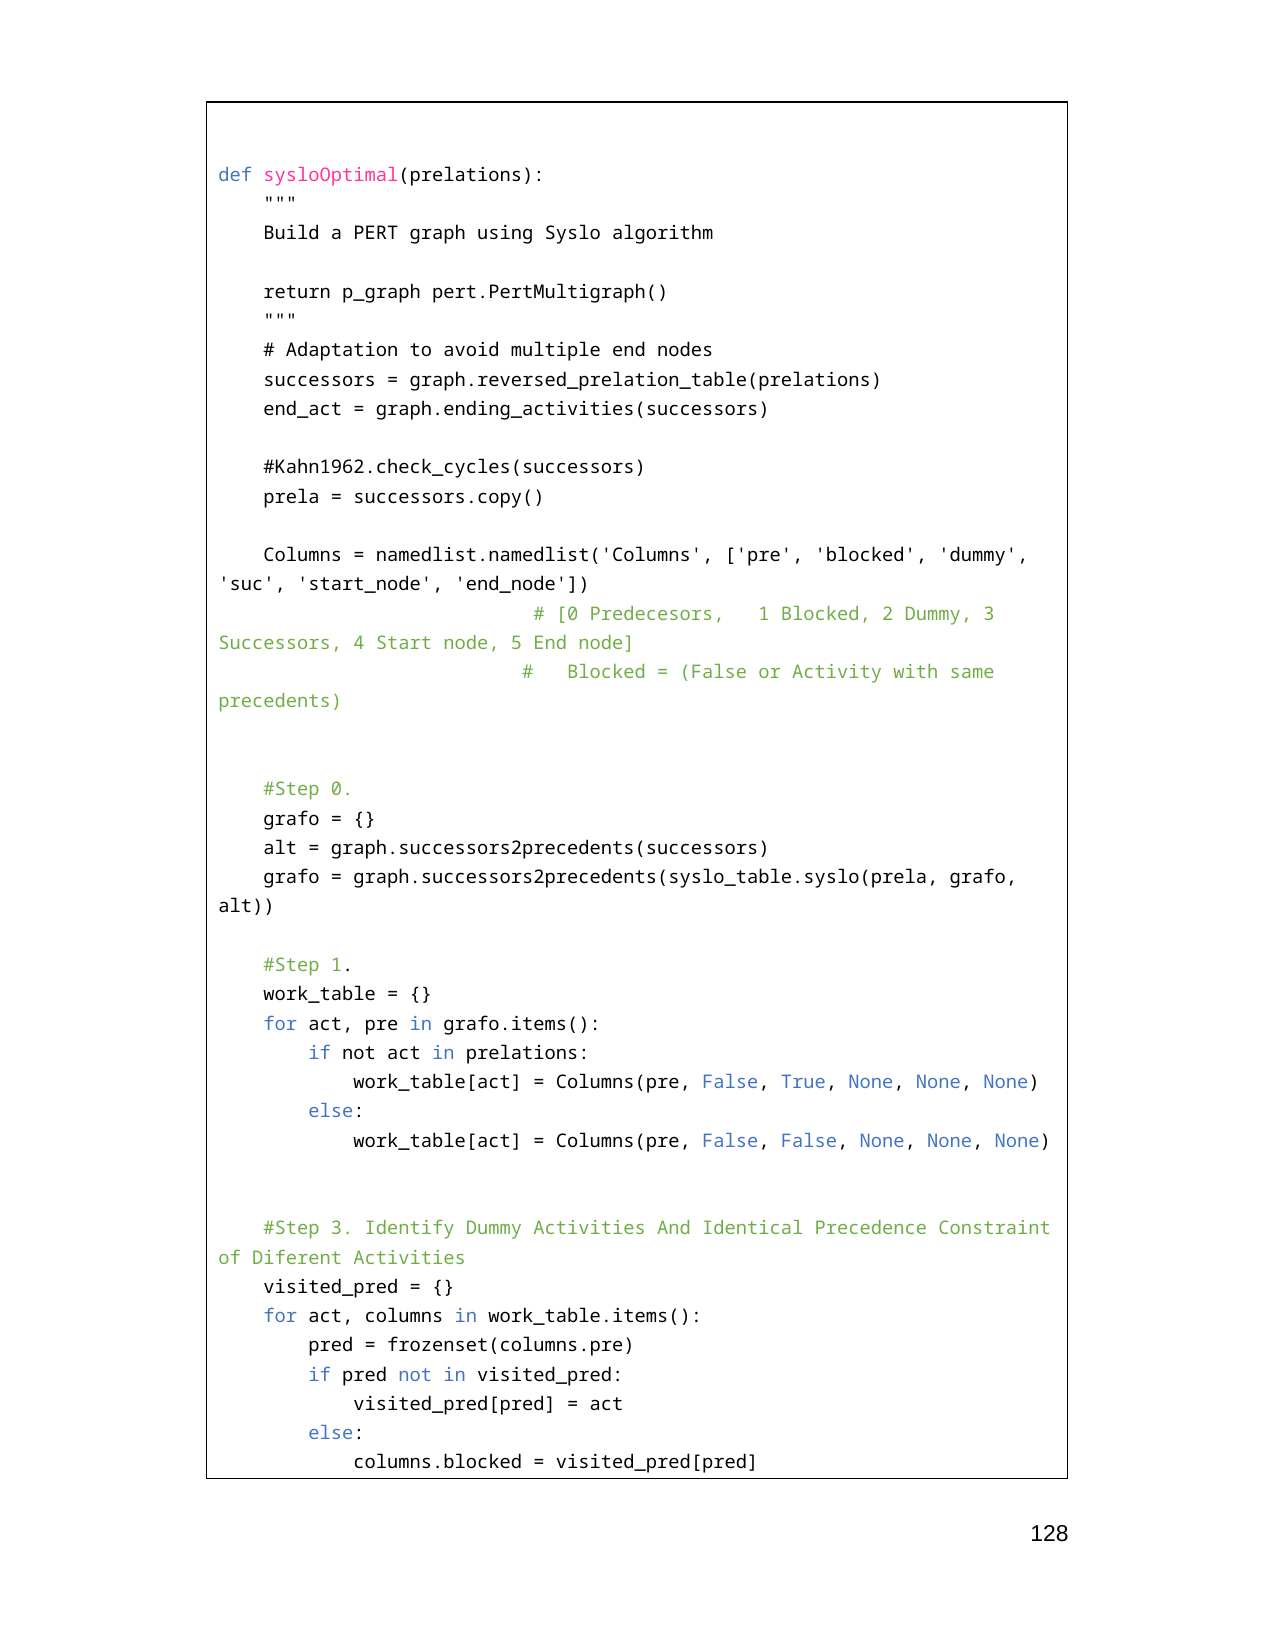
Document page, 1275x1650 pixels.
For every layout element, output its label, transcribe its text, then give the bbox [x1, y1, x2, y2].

table_header def sysloOptimal(prelations): """ Build a PERT graph using Syslo algorithm return p_graph pert.PertMultigraph() """ # Adaptation to avoid multiple end nodes successors = graph.reversed_prelation_table(prelations) end_act = graph.ending_activities(successors) #Kahn1962.check_cycles(successors) prela = successors.copy() Columns = namedlist.namedlist('Columns', ['pre', 'blocked', 'dummy', 'suc', 'start_node', 'end_node']) # [0 Predecesors, 1 Blocked, 2 Dummy, 3 Successors, 4 Start node, 5 End node] # Blocked = (False or Activity with same precedents) #Step 0. grafo = {} alt = graph.successors2precedents(successors) grafo = graph.successors2precedents(syslo_table.syslo(prela, grafo, alt)) #Step 1. work_table = {} for act, pre in grafo.items(): if not act in prelations: work_table[act] = Columns(pre, False, True, None, None, None) else: work_table[act] = Columns(pre, False, False, None, None, None) #Step 3. Identify Dummy Activities And Identical Precedence Constraint of Diferent Activities visited_pred = {} for act, columns in work_table.items(): pred = frozenset(columns.pre) if pred not in visited_pred: visited_pred[pred] = act else: columns.blocked = visited_pred[pred] [207, 103, 1067, 1478]
